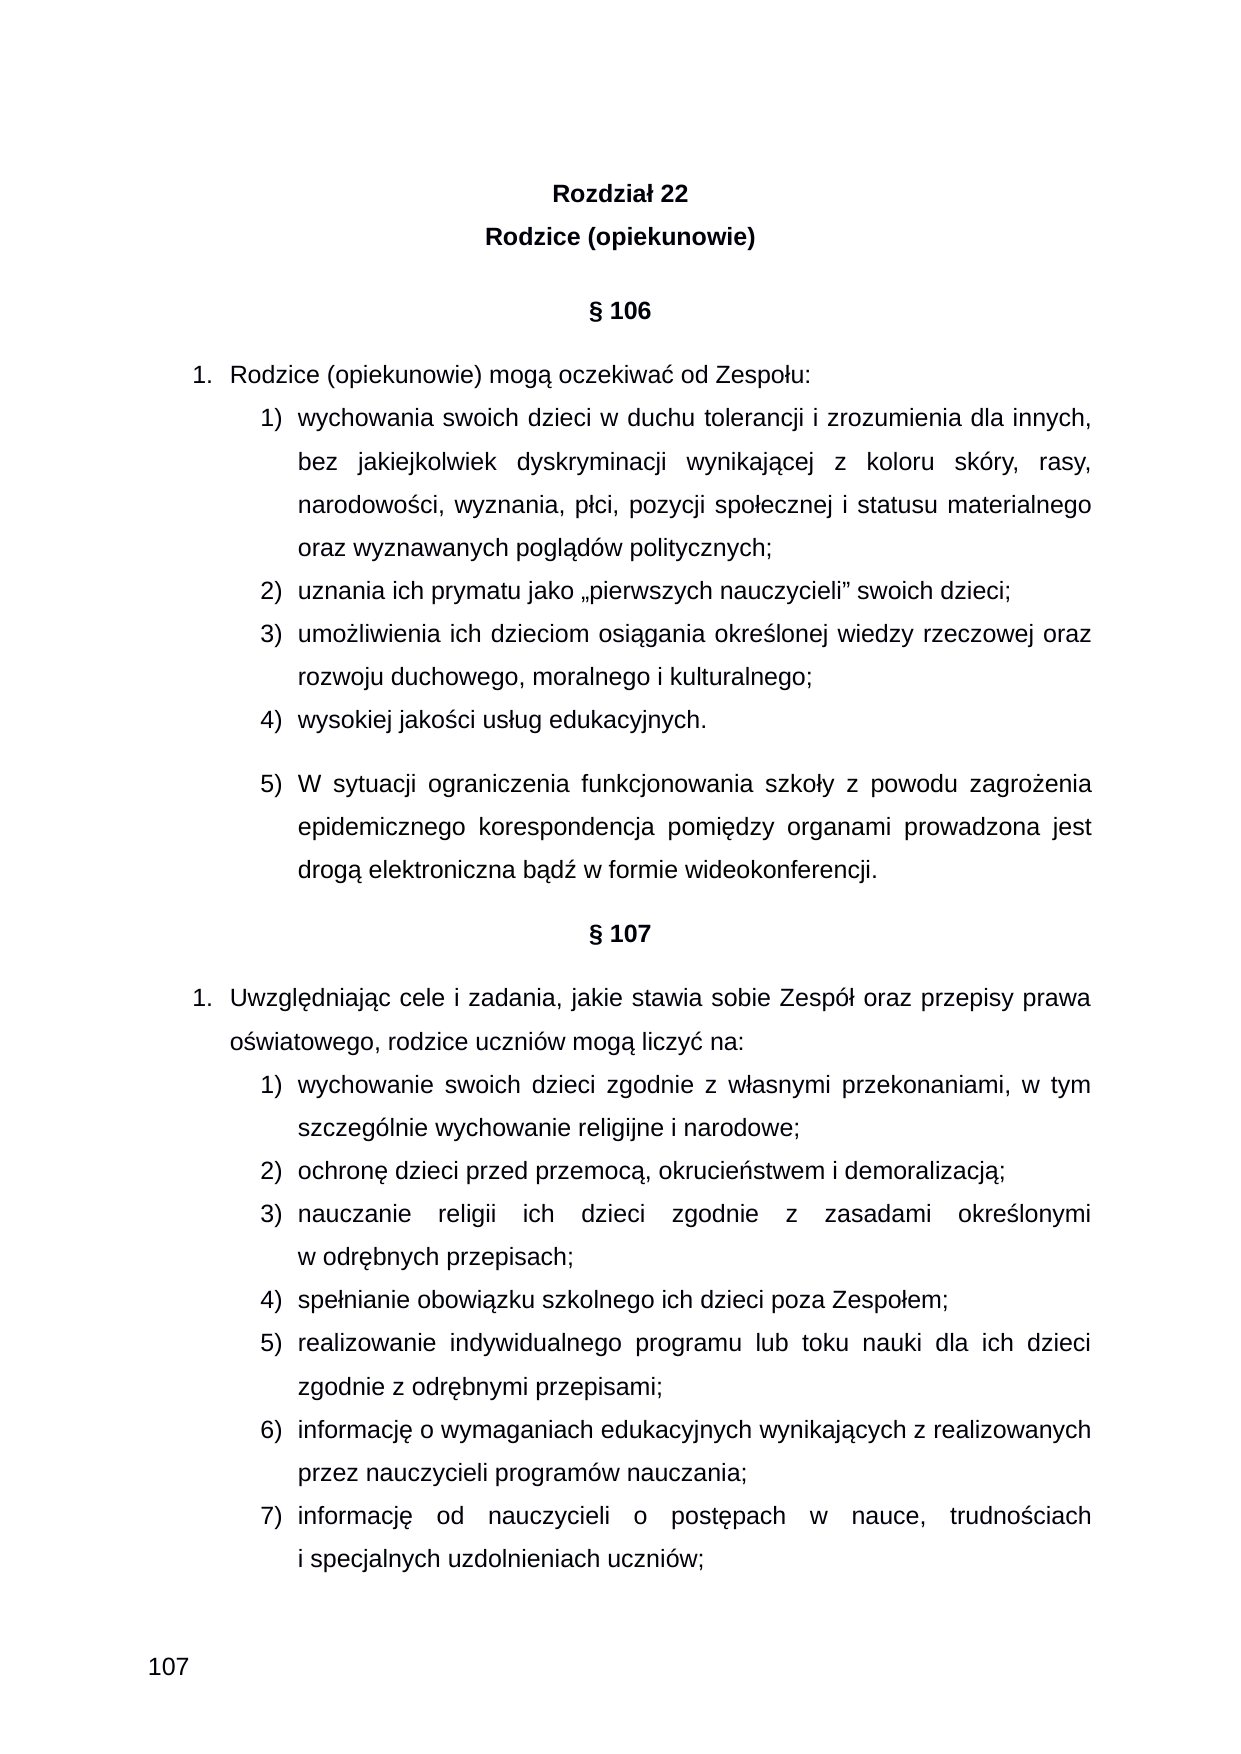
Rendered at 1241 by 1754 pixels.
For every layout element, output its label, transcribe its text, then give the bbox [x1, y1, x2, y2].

subtitle uznania ich prymatu jako „pierwszych nauczycieli” swoich dzieci; [260, 576, 1093, 605]
subtitle informację o wymaganiach edukacyjnych wynikających z realizowanych przez nauczycieli programów nauczania; [260, 1415, 1093, 1487]
subtitle spełnianie obowiązku szkolnego ich dzieci poza Zespołem; [260, 1285, 1093, 1314]
subtitle W sytuacji ograniczenia funkcjonowania szkoły z powodu zagrożenia epidemicznego korespondencja pomiędzy organami prowadzona jest drogą elektroniczna bądź w formie wideokonferencji. [260, 769, 1093, 884]
text § 107 [148, 919, 1093, 948]
subtitle wychowania swoich dzieci w duchu tolerancji i zrozumienia dla innych, bez jakiejkolwiek dyskryminacji wynikającej z koloru skóry, rasy, narodowości, wyznania, płci, pozycji społecznej i statusu materialnego oraz wyznawanych poglądów politycznych; [260, 403, 1093, 562]
subtitle ochronę dzieci przed przemocą, okrucieństwem i demoralizacją; [260, 1156, 1093, 1185]
subtitle wysokiej jakości usług edukacyjnych. [260, 705, 1093, 734]
subtitle wychowanie swoich dzieci zgodnie z własnymi przekonaniami, w tym szczególnie wychowanie religijne i narodowe; [260, 1070, 1093, 1142]
subtitle nauczanie religii ich dzieci zgodnie z zasadami określonymi w odrębnych przepisach; [260, 1199, 1093, 1271]
subtitle Uwzględniając cele i zadania, jakie stawia sobie Zespół oraz przepisy prawa oświatowego, rodzice uczniów mogą liczyć na: [192, 983, 1093, 1055]
subtitle informację od nauczycieli o postępach w nauce, trudnościach i specjalnych uzdolnieniach uczniów; [260, 1501, 1093, 1573]
subtitle Rodzice (opiekunowie) mogą oczekiwać od Zespołu: [192, 360, 1093, 389]
subtitle Rodzice (opiekunowie) [148, 222, 1093, 251]
subtitle umożliwienia ich dzieciom osiągania określonej wiedzy rzeczowej oraz rozwoju duchowego, moralnego i kulturalnego; [260, 619, 1093, 691]
subtitle realizowanie indywidualnego programu lub toku nauki dla ich dzieci zgodnie z odrębnymi przepisami; [260, 1328, 1093, 1400]
subtitle Rozdział 22 [148, 179, 1093, 208]
text § 106 [148, 296, 1093, 325]
